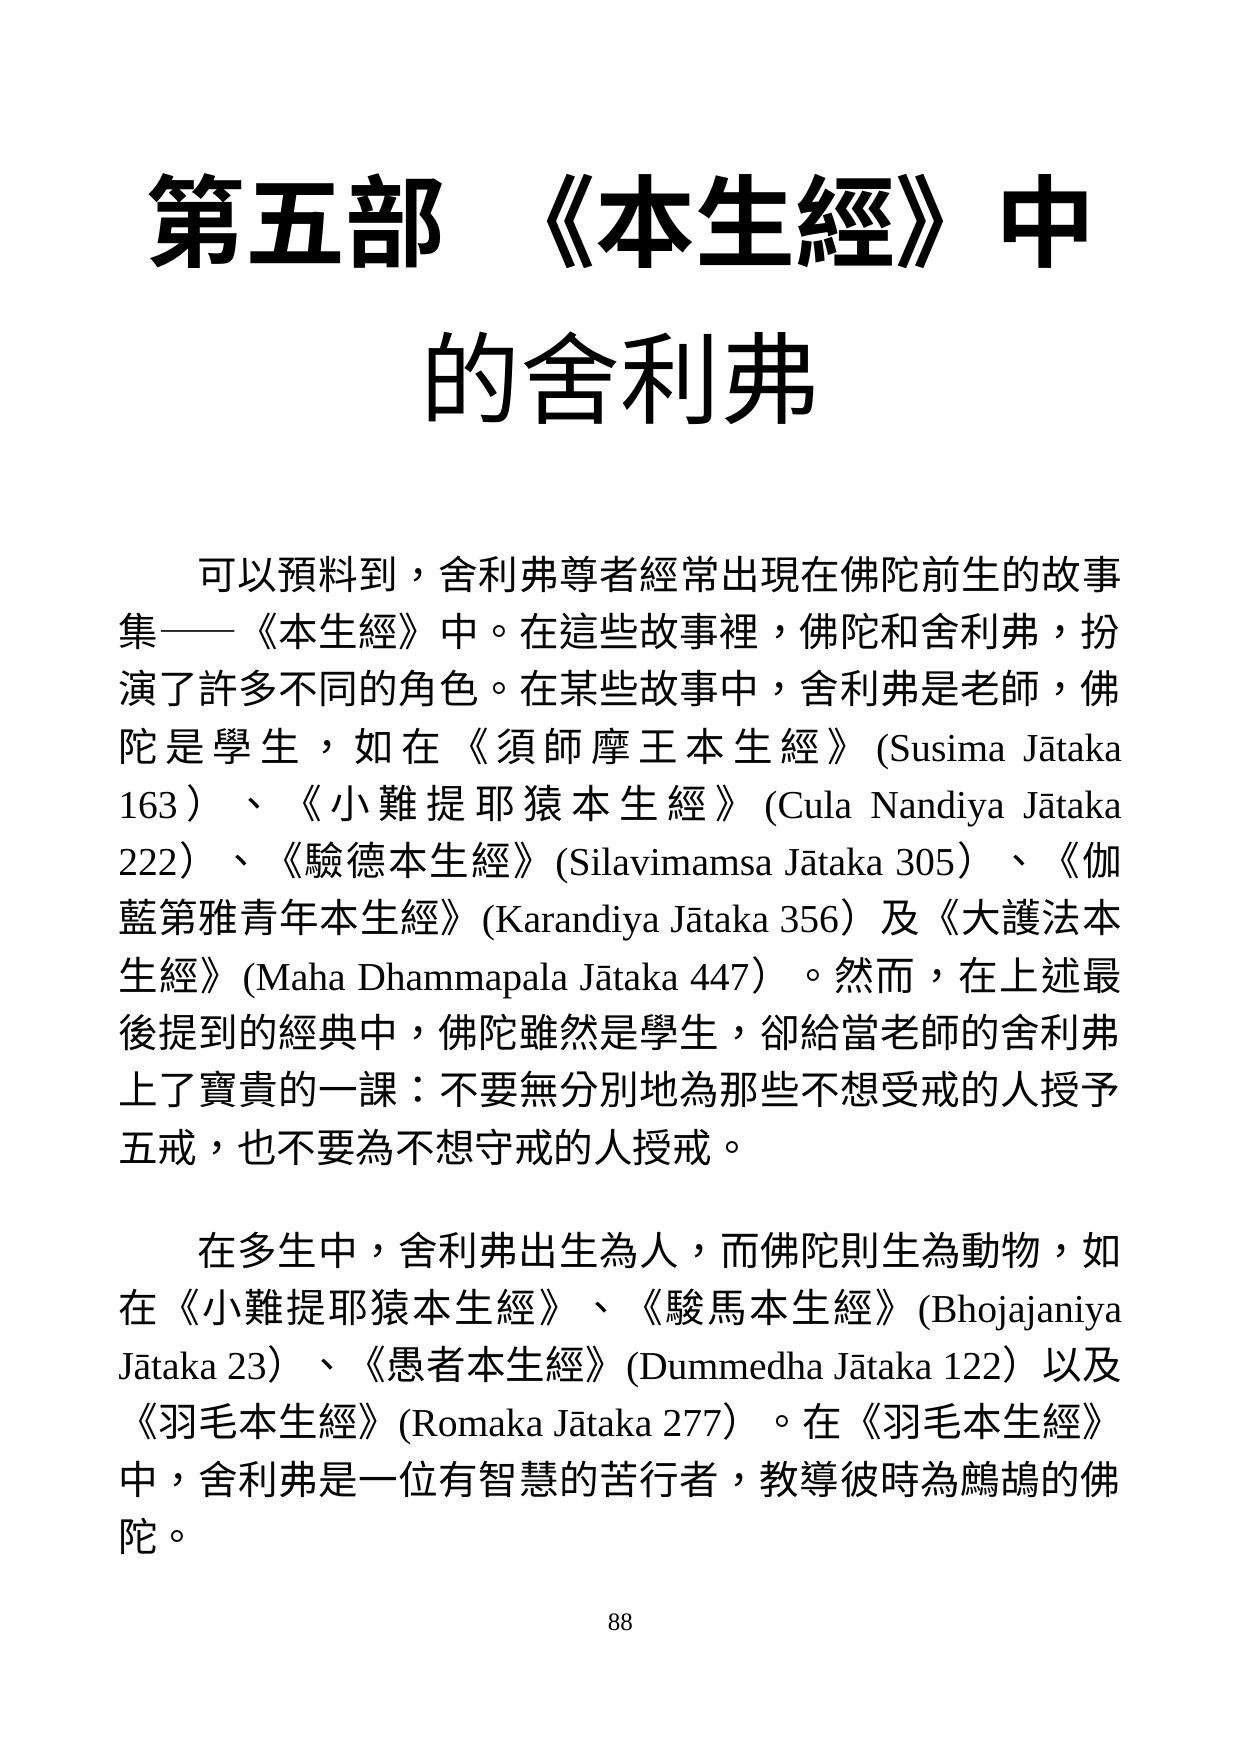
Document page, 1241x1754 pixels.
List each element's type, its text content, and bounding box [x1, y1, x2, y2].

text 在多生中，舍利弗出生為人，而佛陀則生為動物，如在《小難提耶猿本生經》、《駿馬本生經》(Bhojajaniya Jātaka 23）、《愚者本生經》(Dummedha Jātaka 122）以及《羽毛本生經》(Romaka Jātaka 277）。在《羽毛本生經》中，舍利弗是一位有智慧的苦行者，教導彼時為鷓鴣的佛陀。 [118, 1219, 1122, 1563]
text 可以預料到，舍利弗尊者經常出現在佛陀前生的故事集——《本生經》中。在這些故事裡，佛陀和舍利弗，扮演了許多不同的角色。在某些故事中，舍利弗是老師，佛陀是學生，如在《須師摩王本生經》(Susima Jātaka 163）、《小難提耶猿本生經》(Cula Nandiya Jātaka 222）、《驗德本生經》(Silavimamsa Jātaka 305）、《伽藍第雅青年本生經》(Karandiya Jātaka 356）及《大護法本生經》(Maha Dhammapala Jātaka 447）。然而，在上述最後提到的經典中，佛陀雖然是學生，卻給當老師的舍利弗上了寶貴的一課：不要無分別地為那些不想受戒的人授予五戒，也不要為不想守戒的人授戒。 [118, 543, 1122, 1173]
text 的舍利弗 [118, 300, 1122, 445]
subtitle 第五部 《本生經》中 [118, 143, 1122, 288]
